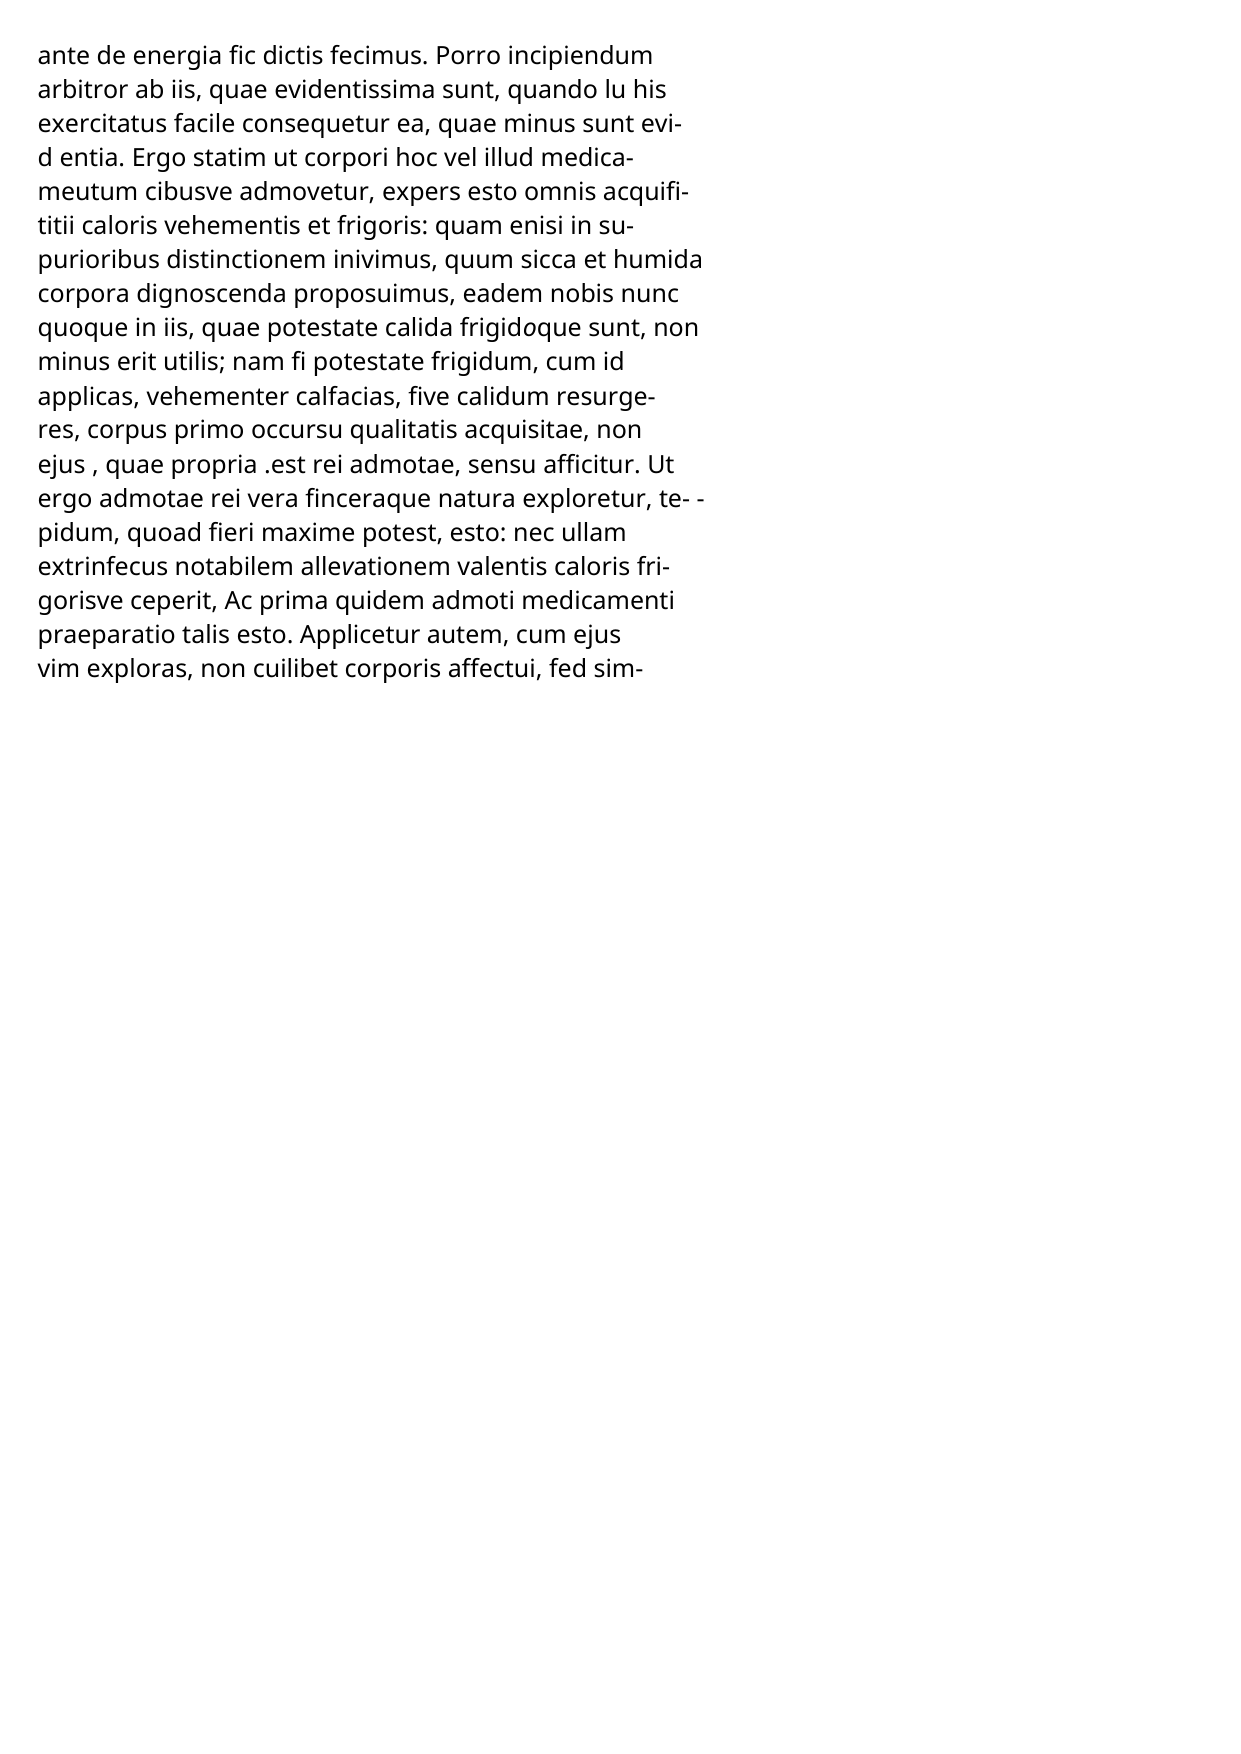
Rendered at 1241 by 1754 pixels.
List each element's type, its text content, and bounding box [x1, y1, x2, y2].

text ante de energia fic dictis fecimus. Porro incipiendum arbitror ab iis, quae evidentissima sunt, quando lu his exercitatus facile consequetur ea, quae minus sunt evi- d entia. Ergo statim ut corpori hoc vel illud medica- meutum cibusve admovetur, expers esto omnis acquifi- titii caloris vehementis et frigoris: quam enisi in su- purioribus distinctionem inivimus, quum sicca et humida corpora dignoscenda proposuimus, eadem nobis nunc quoque in iis, quae potestate calida frigidoque sunt, non minus erit utilis; nam fi potestate frigidum, cum id applicas, vehementer calfacias, five calidum resurge- res, corpus primo occursu qualitatis acquisitae, non ejus , quae propria .est rei admotae, sensu afficitur. Ut ergo admotae rei vera finceraque natura exploretur, te- - pidum, quoad fieri maxime potest, esto: nec ullam extrinfecus notabilem allevationem valentis caloris fri- gorisve ceperit, Ac prima quidem admoti medicamenti praeparatio talis esto. Applicetur autem, cum ejus vim exploras, non cuilibet corporis affectui, fed sim- [37, 37, 1203, 685]
